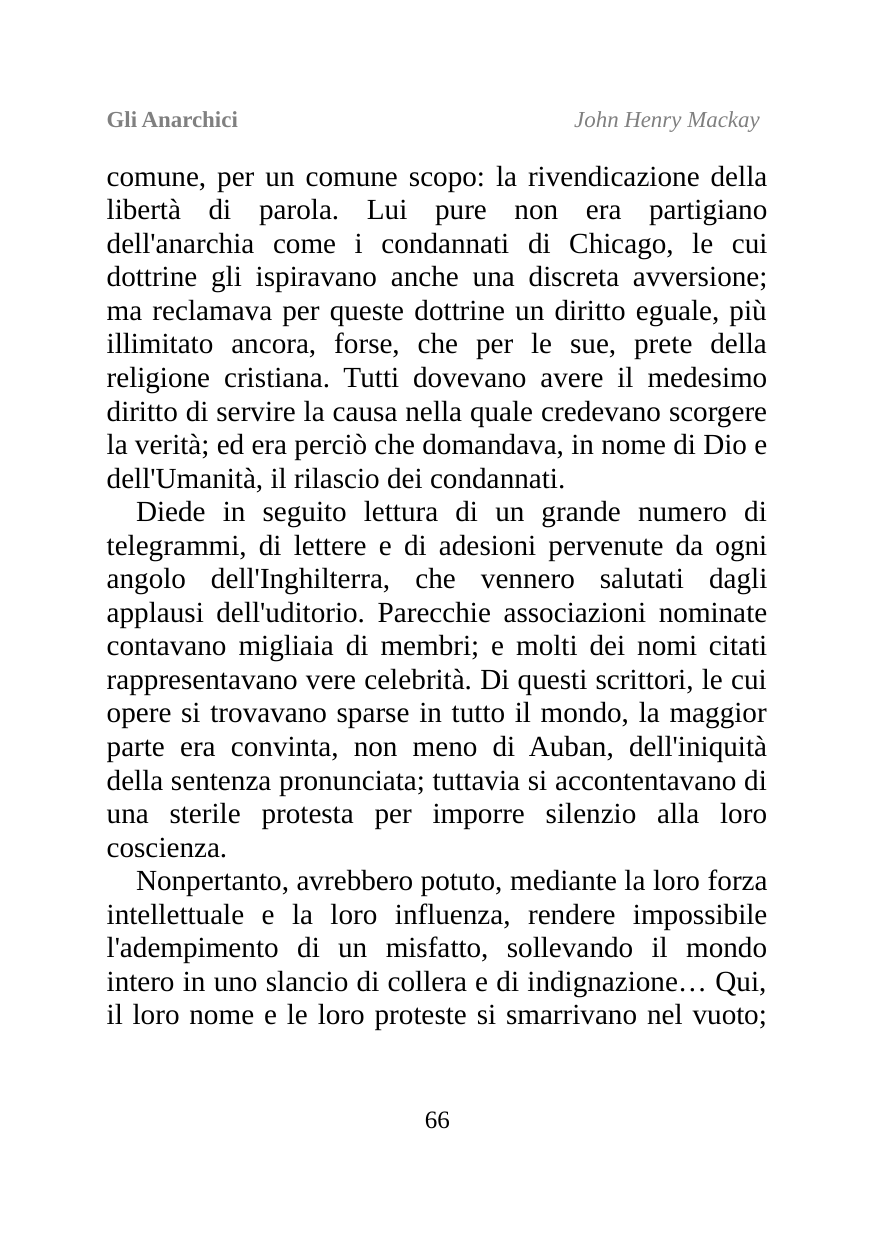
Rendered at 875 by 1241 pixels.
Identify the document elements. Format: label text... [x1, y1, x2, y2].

text Nonpertanto, avrebbero potuto, mediante la loro forza intellettuale e la loro influenza, rendere impossibile l'adempimento di un misfatto, sollevando il mondo intero in uno slancio di collera e di indignazione… Qui, il loro nome e le loro proteste si smarrivano nel vuoto; [106, 863, 768, 1031]
text comune, per un comune scopo: la rivendicazione della libertà di parola. Lui pure non era partigiano dell'anarchia come i condannati di Chicago, le cui dottrine gli ispiravano anche una discreta avversione; ma reclamava per queste dottrine un diritto eguale, più illimitato ancora, forse, che per le sue, prete della religione cristiana. Tutti dovevano avere il medesimo diritto di servire la causa nella quale credevano scorgere la verità; ed era perciò che domandava, in nome di Dio e dell'Umanità, il rilascio dei condannati. [106, 159, 768, 494]
text Diede in seguito lettura di un grande numero di telegrammi, di lettere e di adesioni pervenute da ogni angolo dell'Inghilterra, che vennero salutati dagli applausi dell'uditorio. Parecchie associazioni nominate contavano migliaia di membri; e molti dei nomi citati rappresentavano vere celebrità. Di questi scrittori, le cui opere si trovavano sparse in tutto il mondo, la maggior parte era convinta, non meno di Auban, dell'iniquità della sentenza pronunciata; tuttavia si accontentavano di una sterile protesta per imporre silenzio alla loro coscienza. [106, 494, 768, 863]
